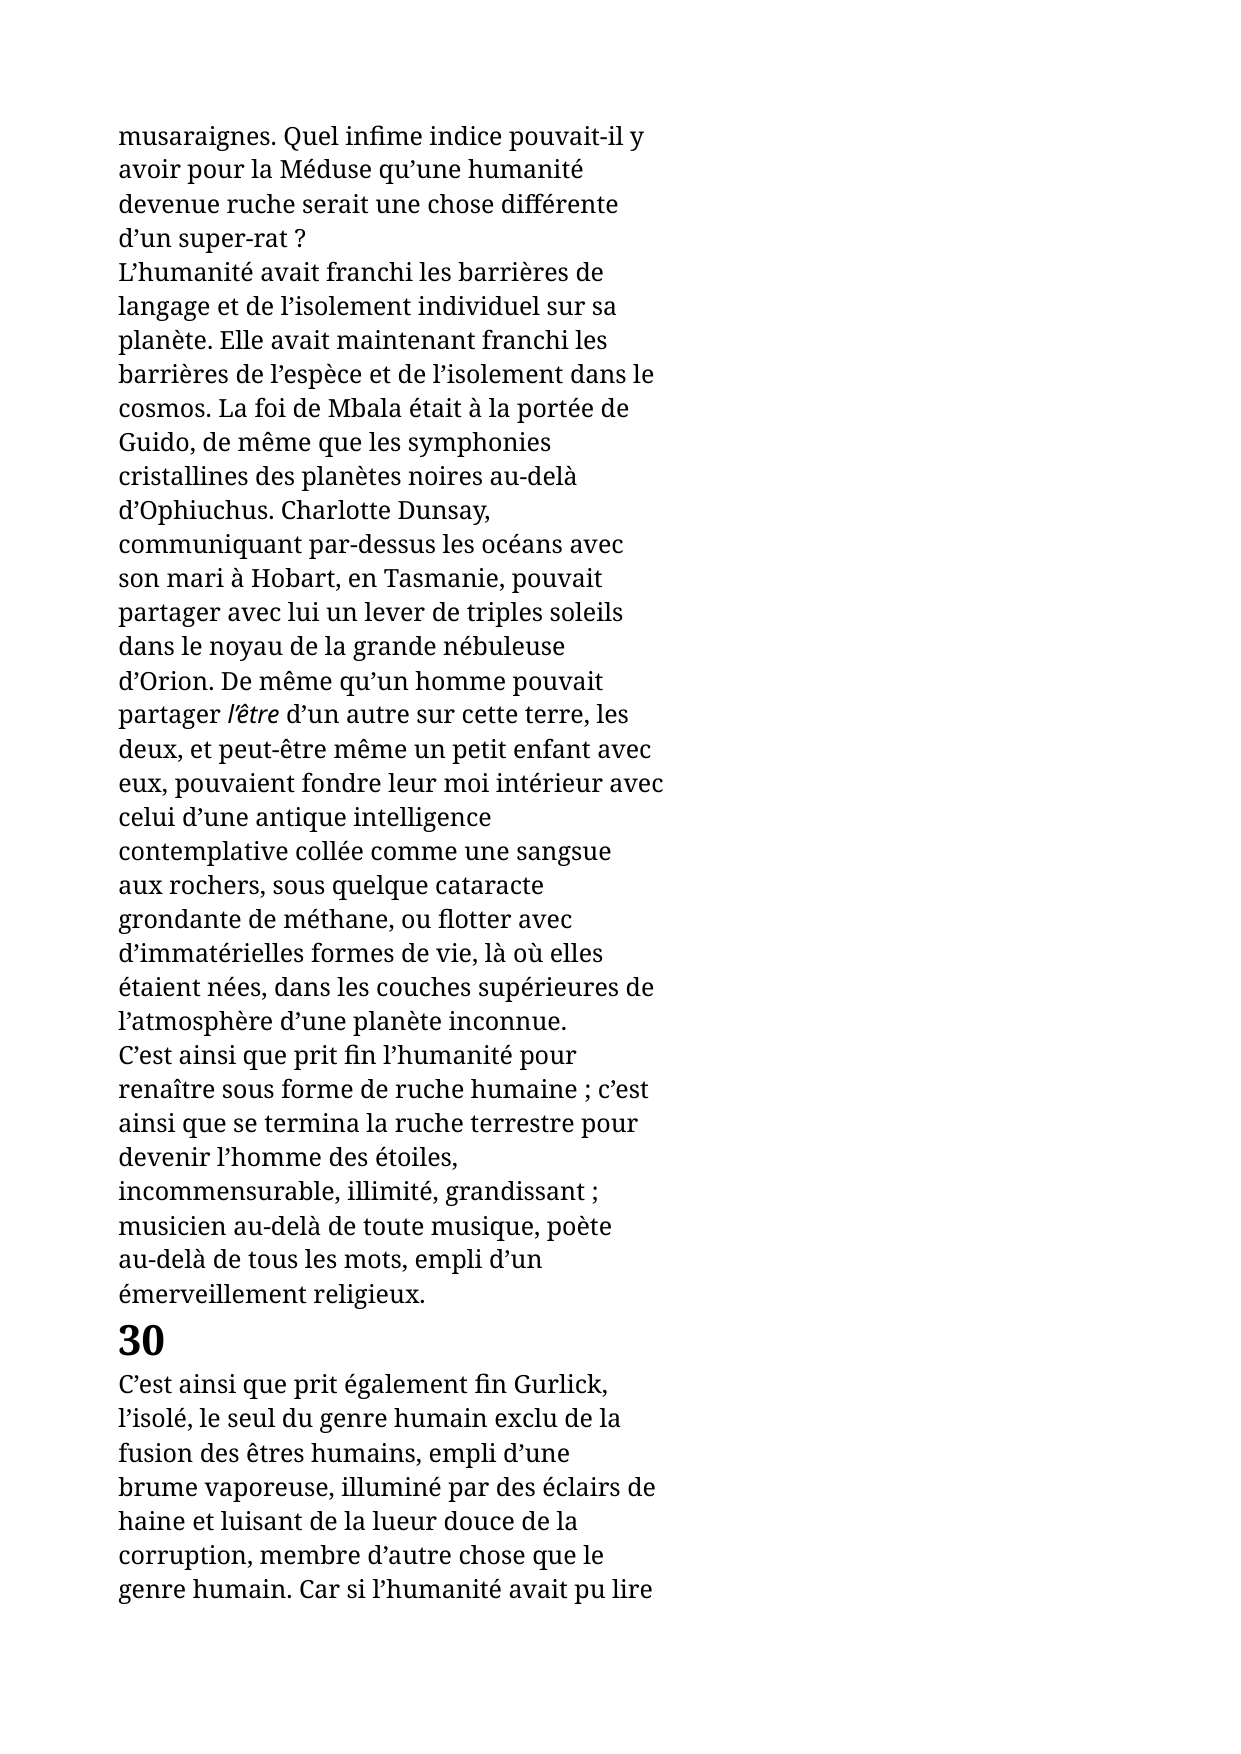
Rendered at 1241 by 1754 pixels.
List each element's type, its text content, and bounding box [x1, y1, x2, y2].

text C’est ainsi que prit également fin Gurlick, [118, 1367, 1122, 1401]
text partager l’être d’un autre sur cette terre, les [118, 697, 1122, 731]
text planète. Elle avait maintenant franchi les [118, 322, 1122, 357]
text deux, et peut-être même un petit enfant avec [118, 731, 1122, 765]
text contemplative collée comme une sangsue [118, 833, 1122, 867]
text grondante de méthane, ou flotter avec [118, 902, 1122, 936]
text 30 [118, 1310, 1122, 1367]
text langage et de l’isolement individuel sur sa [118, 288, 1122, 322]
text l’isolé, le seul du genre humain exclu de la [118, 1401, 1122, 1435]
text devenue ruche serait une chose différente [118, 186, 1122, 220]
text brume vaporeuse, illuminé par des éclairs de [118, 1469, 1122, 1503]
text corruption, membre d’autre chose que le [118, 1537, 1122, 1571]
text d’Orion. De même qu’un homme pouvait [118, 663, 1122, 697]
text d’un super-rat ? [118, 220, 1122, 254]
text cosmos. La foi de Mbala était à la portée de [118, 391, 1122, 425]
text musaraignes. Quel infime indice pouvait-il y [118, 118, 1122, 152]
text devenir l’homme des étoiles, [118, 1140, 1122, 1174]
text étaient nées, dans les couches supérieures de [118, 970, 1122, 1004]
text haine et luisant de la lueur douce de la [118, 1503, 1122, 1537]
text ainsi que se termina la ruche terrestre pour [118, 1106, 1122, 1140]
text L’humanité avait franchi les barrières de [118, 254, 1122, 288]
text son mari à Hobart, en Tasmanie, pouvait [118, 561, 1122, 595]
text dans le noyau de la grande nébuleuse [118, 629, 1122, 663]
text partager avec lui un lever de triples soleils [118, 595, 1122, 629]
text fusion des êtres humains, empli d’une [118, 1435, 1122, 1469]
text émerveillement religieux. [118, 1276, 1122, 1310]
text d’immatérielles formes de vie, là où elles [118, 936, 1122, 970]
text communiquant par-dessus les océans avec [118, 527, 1122, 561]
text incommensurable, illimité, grandissant ; [118, 1174, 1122, 1208]
text avoir pour la Méduse qu’une humanité [118, 152, 1122, 186]
text musicien au-delà de toute musique, poète [118, 1208, 1122, 1242]
text barrières de l’espèce et de l’isolement dans le [118, 357, 1122, 391]
text renaître sous forme de ruche humaine ; c’est [118, 1072, 1122, 1106]
text d’Ophiuchus. Charlotte Dunsay, [118, 493, 1122, 527]
text cristallines des planètes noires au-delà [118, 459, 1122, 493]
text C’est ainsi que prit fin l’humanité pour [118, 1038, 1122, 1072]
text Guido, de même que les symphonies [118, 425, 1122, 459]
text eux, pouvaient fondre leur moi intérieur avec [118, 765, 1122, 799]
text l’atmosphère d’une planète inconnue. [118, 1004, 1122, 1038]
text au-delà de tous les mots, empli d’un [118, 1242, 1122, 1276]
text genre humain. Car si l’humanité avait pu lire [118, 1571, 1122, 1606]
text aux rochers, sous quelque cataracte [118, 867, 1122, 902]
text celui d’une antique intelligence [118, 799, 1122, 833]
